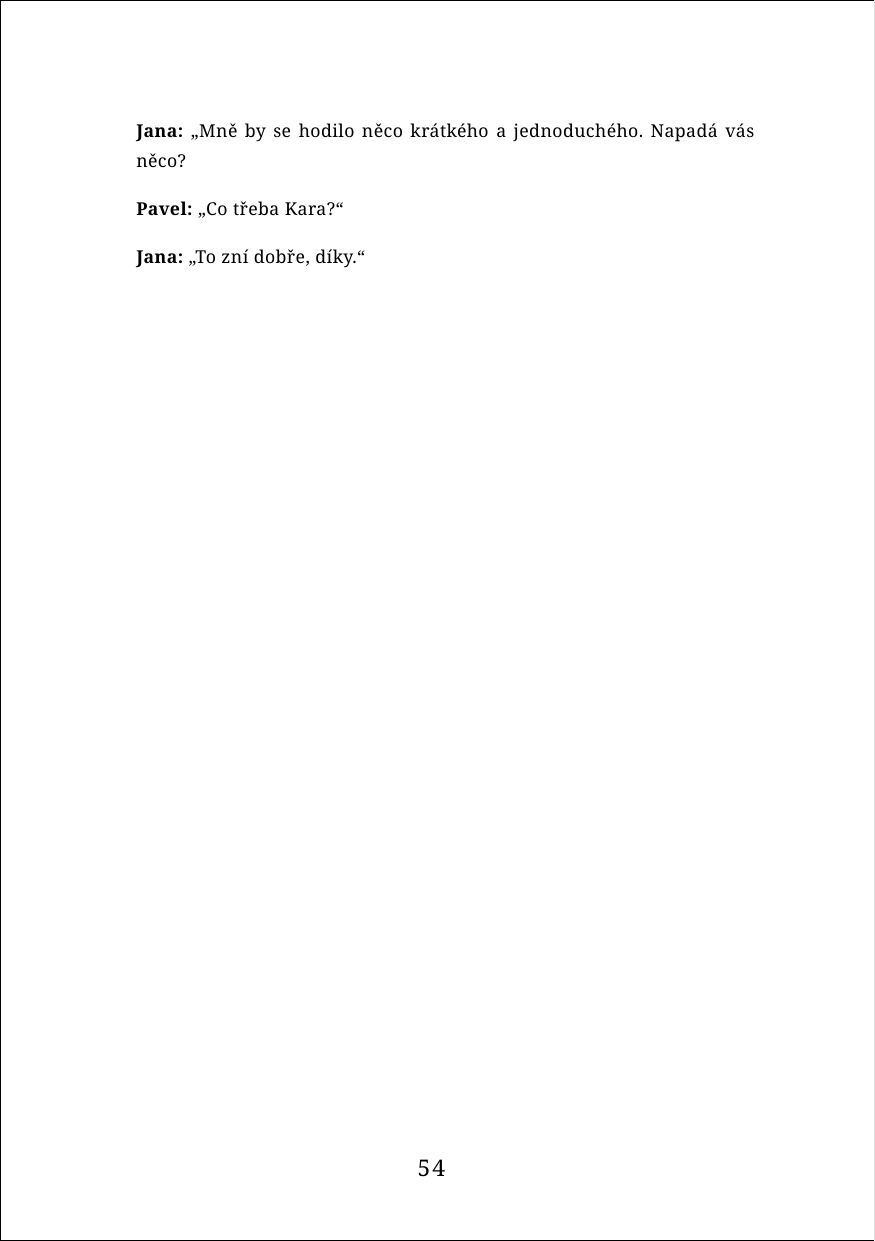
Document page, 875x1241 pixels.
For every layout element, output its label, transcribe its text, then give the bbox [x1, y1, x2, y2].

text Jana: „Mně by se hodilo něco krátkého a jednoduchého. Napadá vás něco? [136, 118, 756, 173]
text Pavel: „Co třeba Kara?“ [136, 196, 756, 221]
text Jana: „To zní dobře, díky.“ [136, 244, 756, 268]
